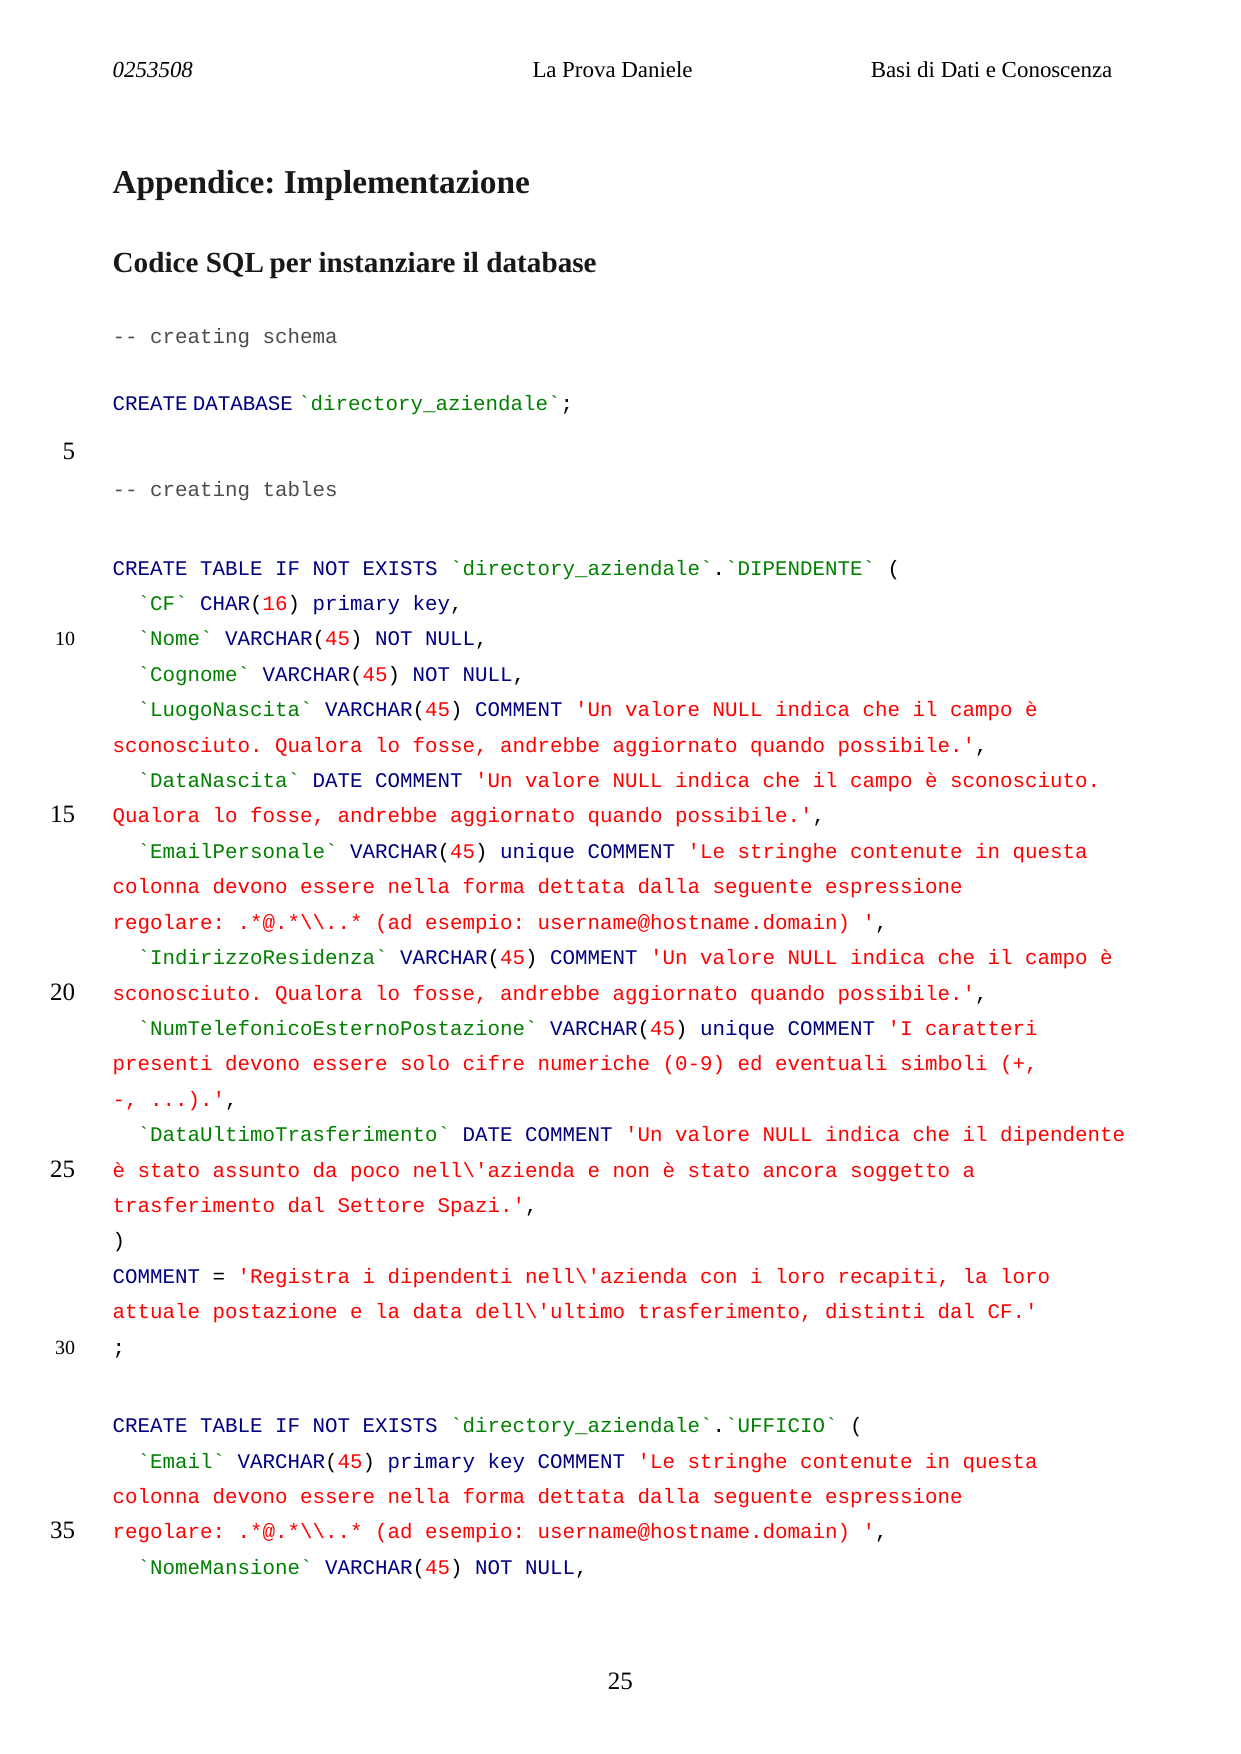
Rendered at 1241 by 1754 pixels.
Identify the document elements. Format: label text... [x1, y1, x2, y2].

text `Nome` VARCHAR(45) NOT NULL, [112, 628, 1128, 652]
text ; [112, 1337, 1128, 1360]
subtitle -- creating schema [112, 327, 1128, 350]
text `Cognome` VARCHAR(45) NOT NULL, [112, 664, 1128, 687]
text CREATE TABLE IF NOT EXISTS `directory_aziendale`.`DIPENDENTE` ( [112, 558, 1128, 581]
text `EmailPersonale` VARCHAR(45) unique COMMENT 'Le stringhe contenute in questa colonna devono essere nella forma dettata dalla seguente espressione regolare: .*@.*\\..* (ad esempio: username@hostname.domain) ', [112, 841, 1128, 935]
text ) [112, 1231, 1128, 1254]
text `DataUltimoTrasferimento` DATE COMMENT 'Un valore NULL indica che il dipendente è stato assunto da poco nell\'azienda e non è stato ancora soggetto a trasferimento dal Settore Spazi.', [112, 1124, 1128, 1219]
text `CF` CHAR(16) primary key, [112, 593, 1128, 617]
text `LuogoNascita` VARCHAR(45) COMMENT 'Un valore NULL indica che il campo è sconosciuto. Qualora lo fosse, andrebbe aggiornato quando possibile.', [112, 699, 1128, 758]
text `NumTelefonicoEsternoPostazione` VARCHAR(45) unique COMMENT 'I caratteri presenti devono essere solo cifre numeriche (0-9) ed eventuali simboli (+, -, ...).', [112, 1018, 1128, 1112]
text `DataNascita` DATE COMMENT 'Un valore NULL indica che il campo è sconosciuto. Qualora lo fosse, andrebbe aggiornato quando possibile.', [112, 770, 1128, 829]
text `NomeMansione` VARCHAR(45) NOT NULL, [112, 1557, 1128, 1581]
text `IndirizzoResidenza` VARCHAR(45) COMMENT 'Un valore NULL indica che il campo è sconosciuto. Qualora lo fosse, andrebbe aggiornato quando possibile.', [112, 947, 1128, 1006]
text COMMENT = 'Registra i dipendenti nell\'azienda con i loro recapiti, la loro attuale postazione e la data dell\'ultimo trasferimento, distinti dal CF.' [112, 1266, 1128, 1325]
text CREATE TABLE IF NOT EXISTS `directory_aziendale`.`UFFICIO` ( [112, 1415, 1128, 1439]
subtitle Codice SQL per instanziare il database [112, 245, 1128, 278]
text `Email` VARCHAR(45) primary key COMMENT 'Le stringhe contenute in questa colonna devono essere nella forma dettata dalla seguente espressione regolare: .*@.*\\..* (ad esempio: username@hostname.domain) ', [112, 1451, 1128, 1545]
subtitle CREATE DATABASE `directory_aziendale`; [112, 393, 1128, 417]
subtitle Appendice: Implementazione [112, 162, 1128, 201]
text -- creating tables [112, 479, 1128, 503]
